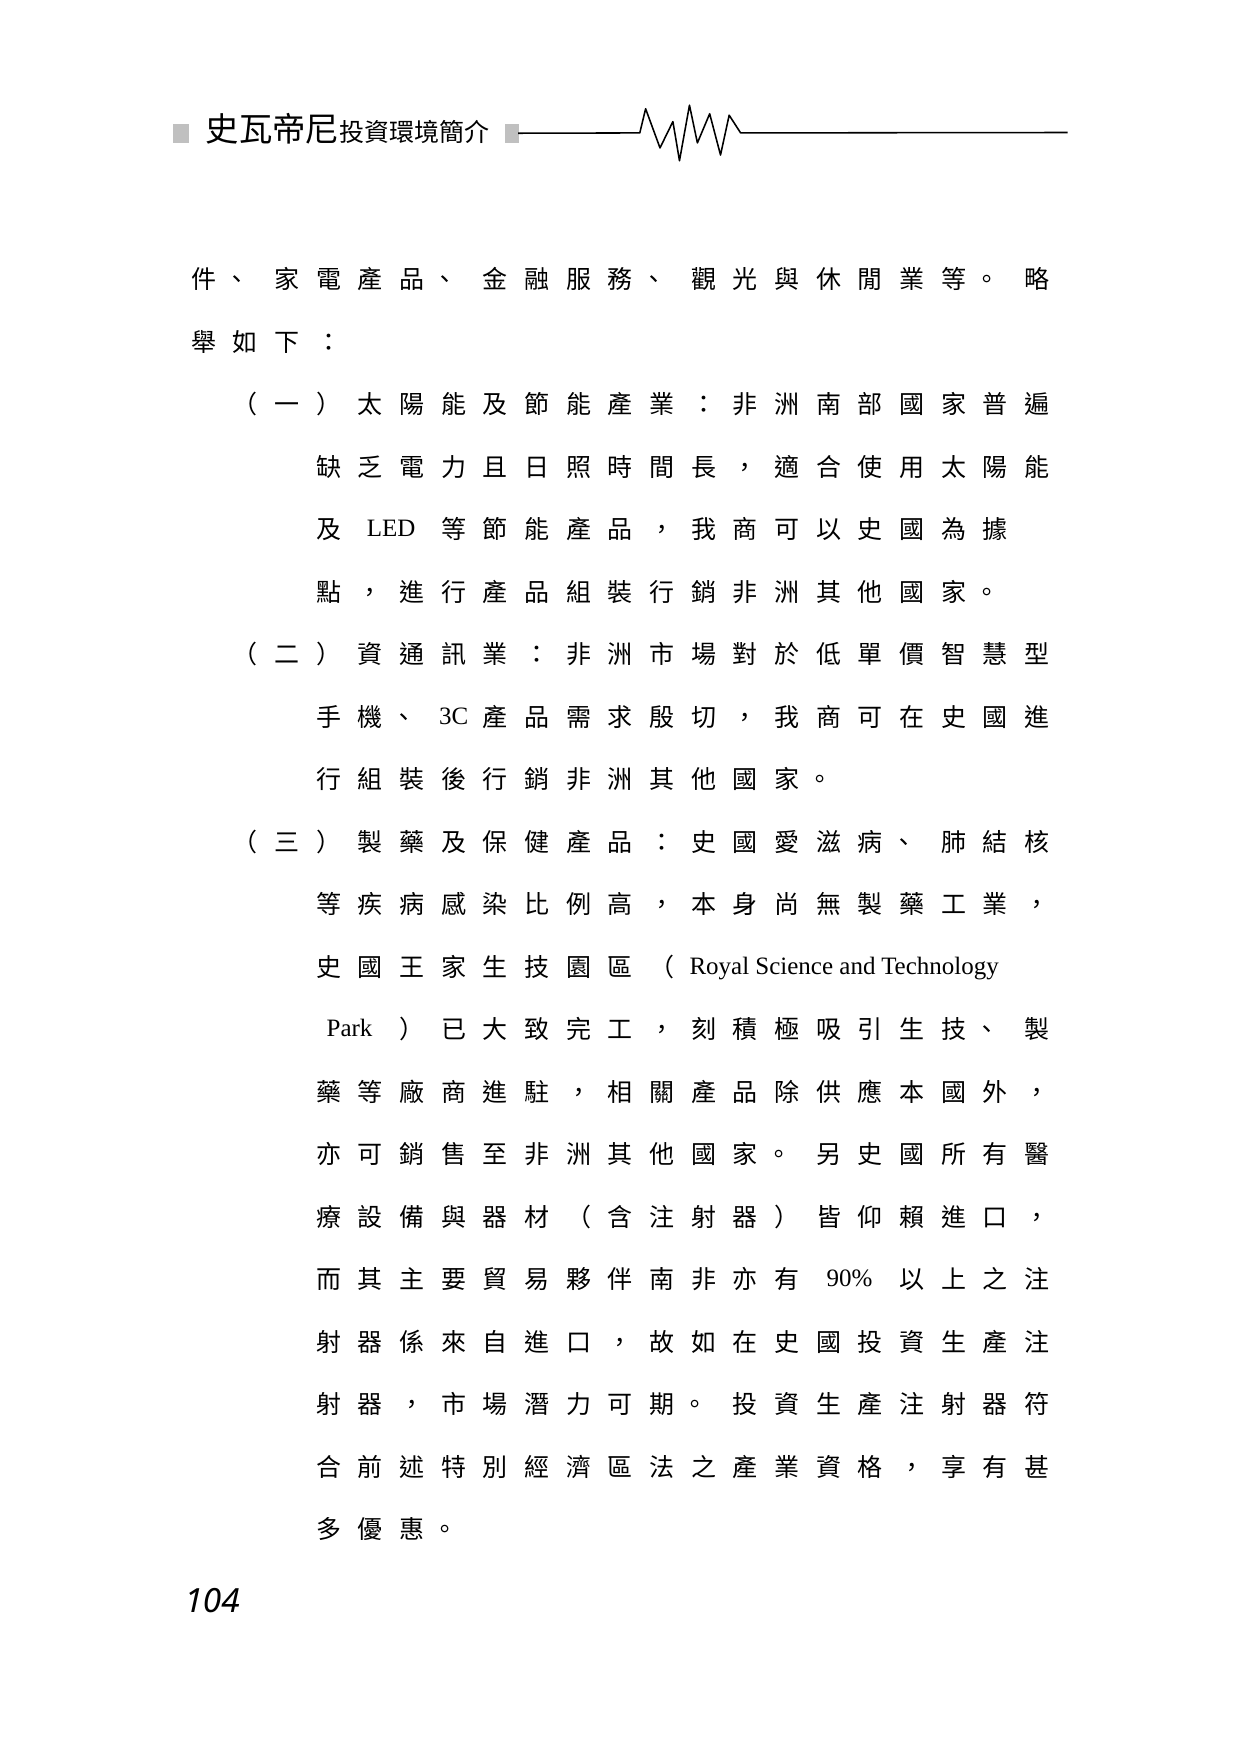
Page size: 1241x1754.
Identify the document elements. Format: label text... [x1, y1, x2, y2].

text （三）製藥及保健產品：史國愛滋病、肺結核等疾病感染比例高，本身尚無製藥工業，史國王家生技園區（Royal Science and Technology Park）已大致完工，刻積極吸引生技、製藥等廠商進駐，相關產品除供應本國外，亦可銷售至非洲其他國家。另史國所有醫療設備與器材（含注射器）皆仰賴進口，而其主要貿易夥伴南非亦有90%以上之注射器係來自進口，故如在史國投資生產注射器，市場潛力可期。投資生產注射器符合前述特別經濟區法之產業資格，享有甚多優惠。 [207, 799, 1058, 1549]
text 件、家電產品、金融服務、觀光與休閒業等。略舉如下： [183, 236, 1058, 361]
text （二）資通訊業：非洲市場對於低單價智慧型手機、3C產品需求殷切，我商可在史國進行組裝後行銷非洲其他國家。 [207, 611, 1058, 799]
text （一）太陽能及節能產業：非洲南部國家普遍缺乏電力且日照時間長，適合使用太陽能及LED等節能產品，我商可以史國為據點，進行產品組裝行銷非洲其他國家。 [207, 361, 1058, 611]
